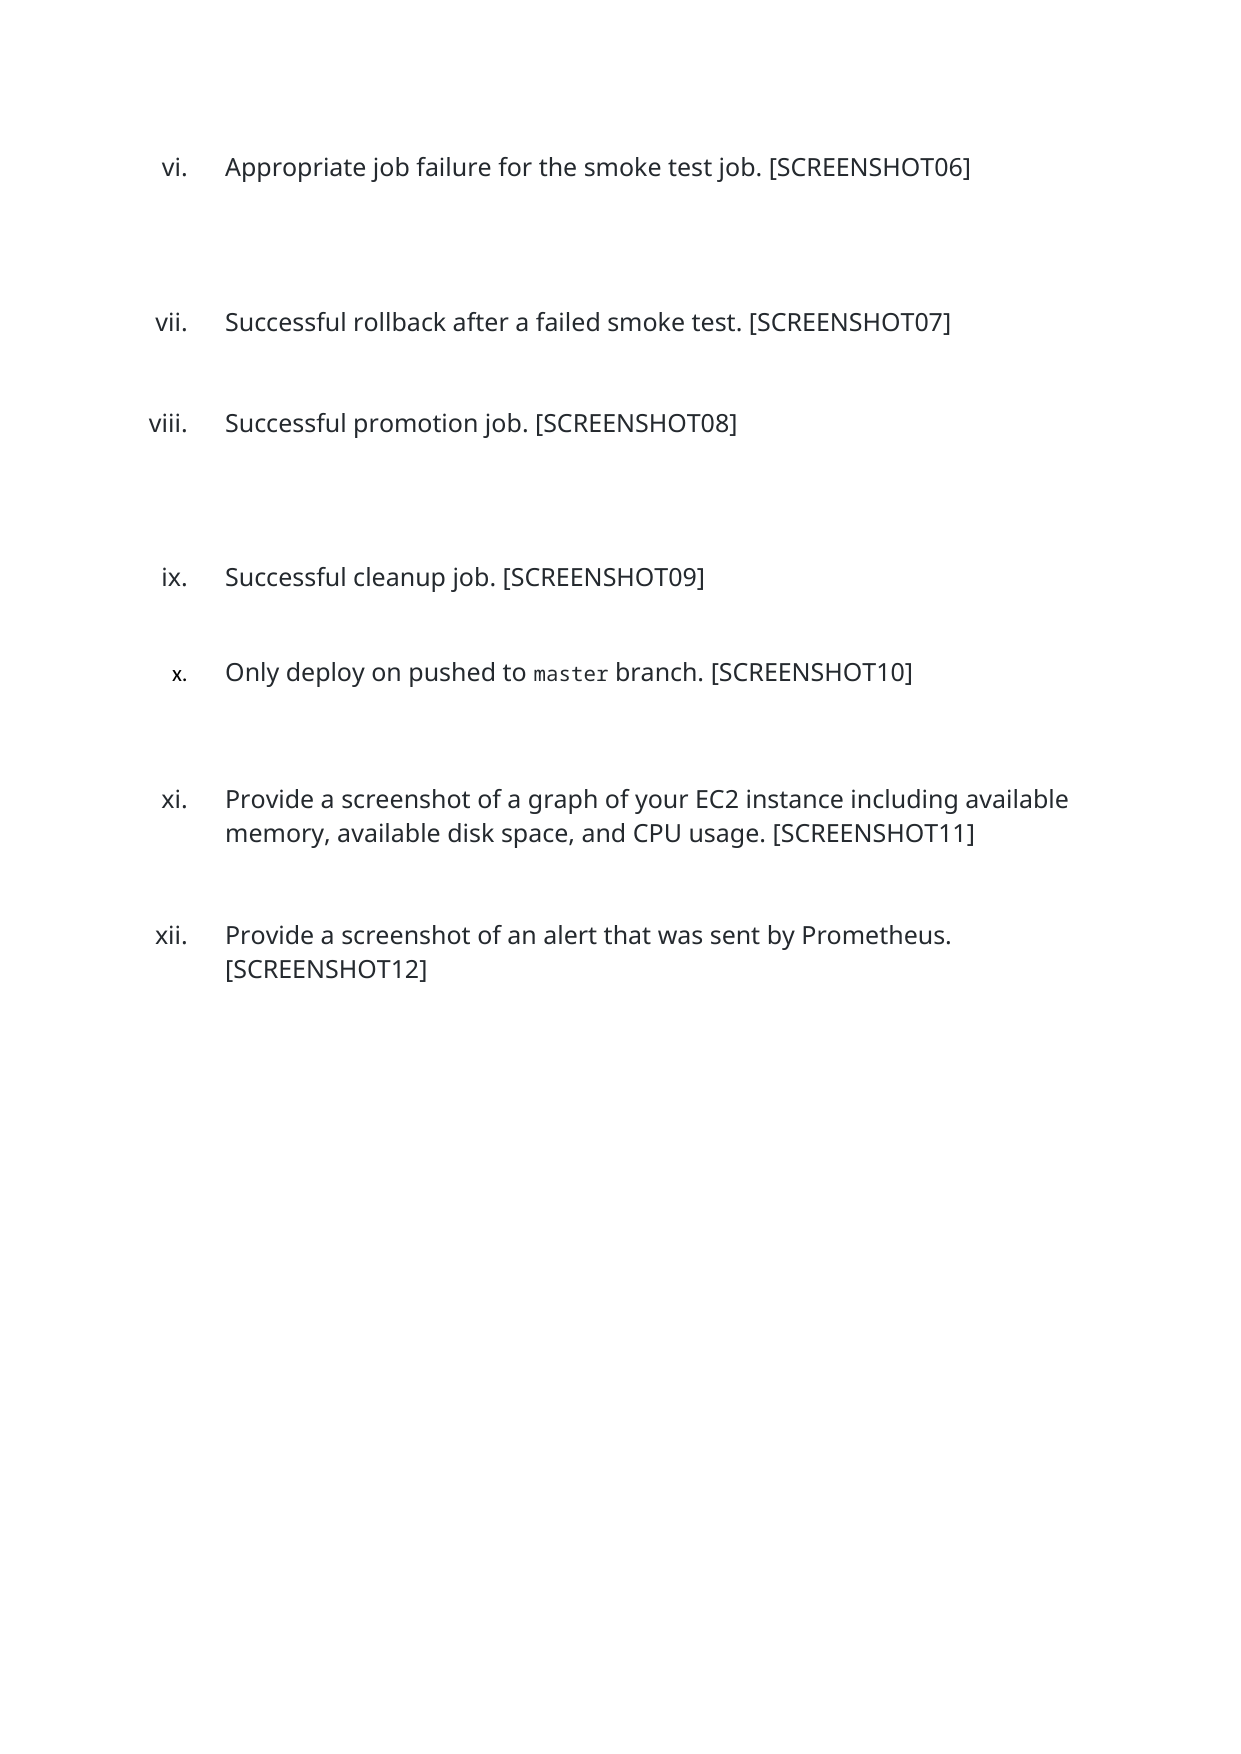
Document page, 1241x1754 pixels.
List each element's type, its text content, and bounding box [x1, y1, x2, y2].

list Provide a screenshot of a graph of your EC2 instance including available memory, available disk space, and CPU usage. [SCREENSHOT11] [187, 782, 1090, 850]
list Successful rollback after a failed smoke test. [SCREENSHOT07] [187, 304, 1090, 338]
list Provide a screenshot of an alert that was sent by Prometheus. [SCREENSHOT12] [187, 918, 1090, 986]
list Successful cleanup job. [SCREENSHOT09] [187, 560, 1090, 594]
list Successful promotion job. [SCREENSHOT08] [187, 406, 1090, 440]
list Only deploy on pushed to master branch. [SCREENSHOT10] [187, 655, 1090, 689]
list Appropriate job failure for the smoke test job. [SCREENSHOT06] [187, 150, 1090, 184]
